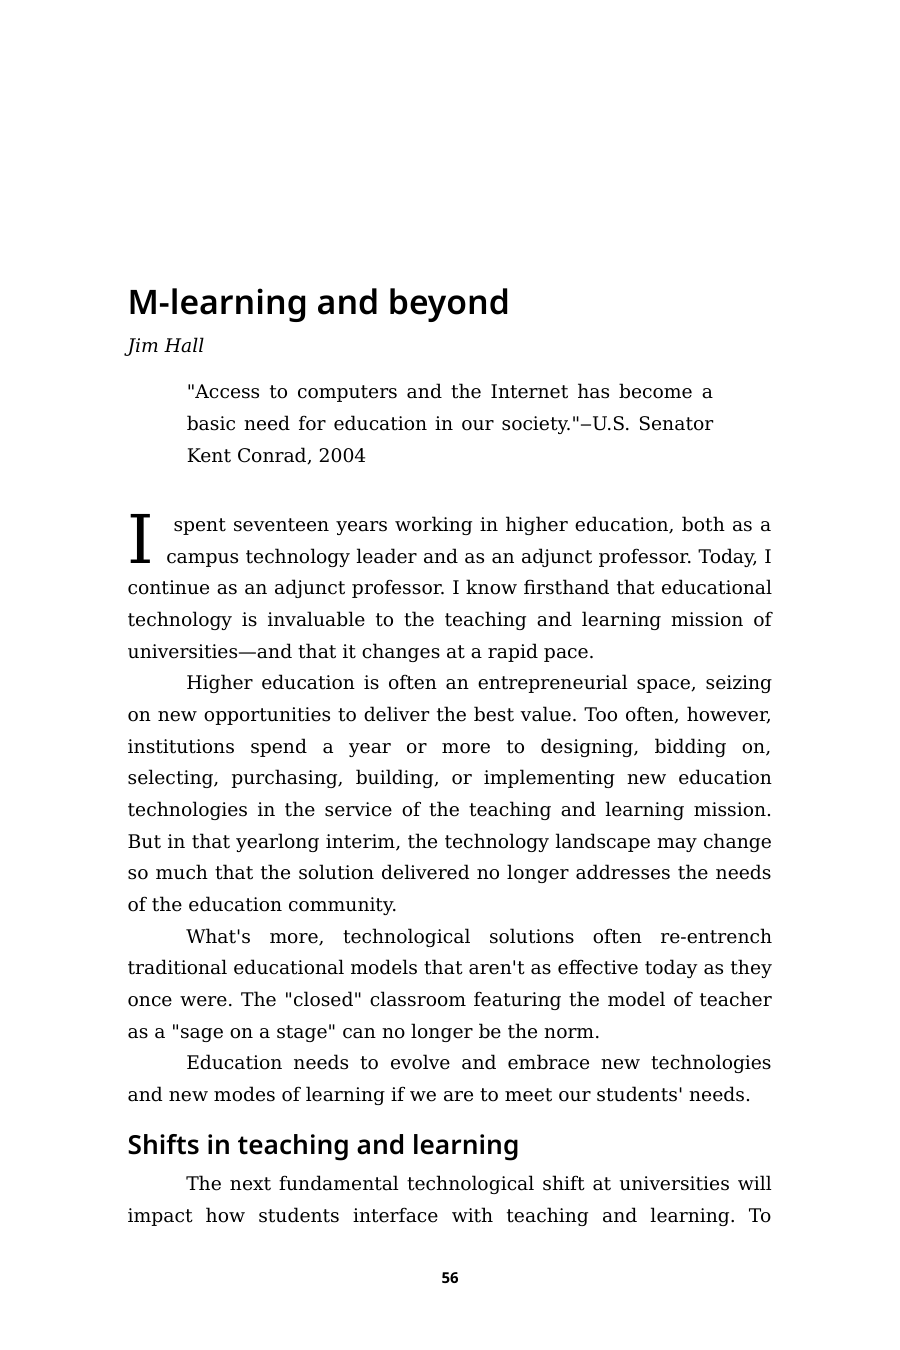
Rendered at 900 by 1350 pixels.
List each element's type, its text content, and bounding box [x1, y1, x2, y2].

text I spent seventeen years working in higher education, both as a campus technology leader and as an adjunct professor. Today, I continue as an adjunct professor. I know firsthand that educational technology is invaluable to the teaching and learning mission of universities—and that it changes at a rapid pace. [127, 514, 772, 662]
text The next fundamental technological shift at universities will impact how students interface with teaching and learning. To [127, 1173, 772, 1227]
subtitle Shifts in teaching and learning [127, 1130, 772, 1161]
subtitle M-learning and beyond [127, 283, 772, 322]
text What's more, technological solutions often re-entrench traditional educational models that aren't as effective today as they once were. The "closed" classroom featuring the model of teacher as a "sage on a stage" can no longer be the norm. [127, 926, 772, 1042]
text Education needs to evolve and embrace new technologies and new modes of learning if we are to meet our students' needs. [127, 1052, 772, 1106]
text "Access to computers and the Internet has become a basic need for education in our society."‒U.S. Senator Kent Conrad, 2004 [187, 381, 713, 467]
text Jim Hall [127, 335, 772, 357]
text Higher education is often an entrepreneurial space, seizing on new opportunities to deliver the best value. Too often, however, institutions spend a year or more to designing, bidding on, selecting, purchasing, building, or implementing new education technologies in the service of the teaching and learning mission. But in that yearlong interim, the technology landscape may change so much that the solution delivered no longer addresses the needs of the education community. [127, 672, 772, 916]
